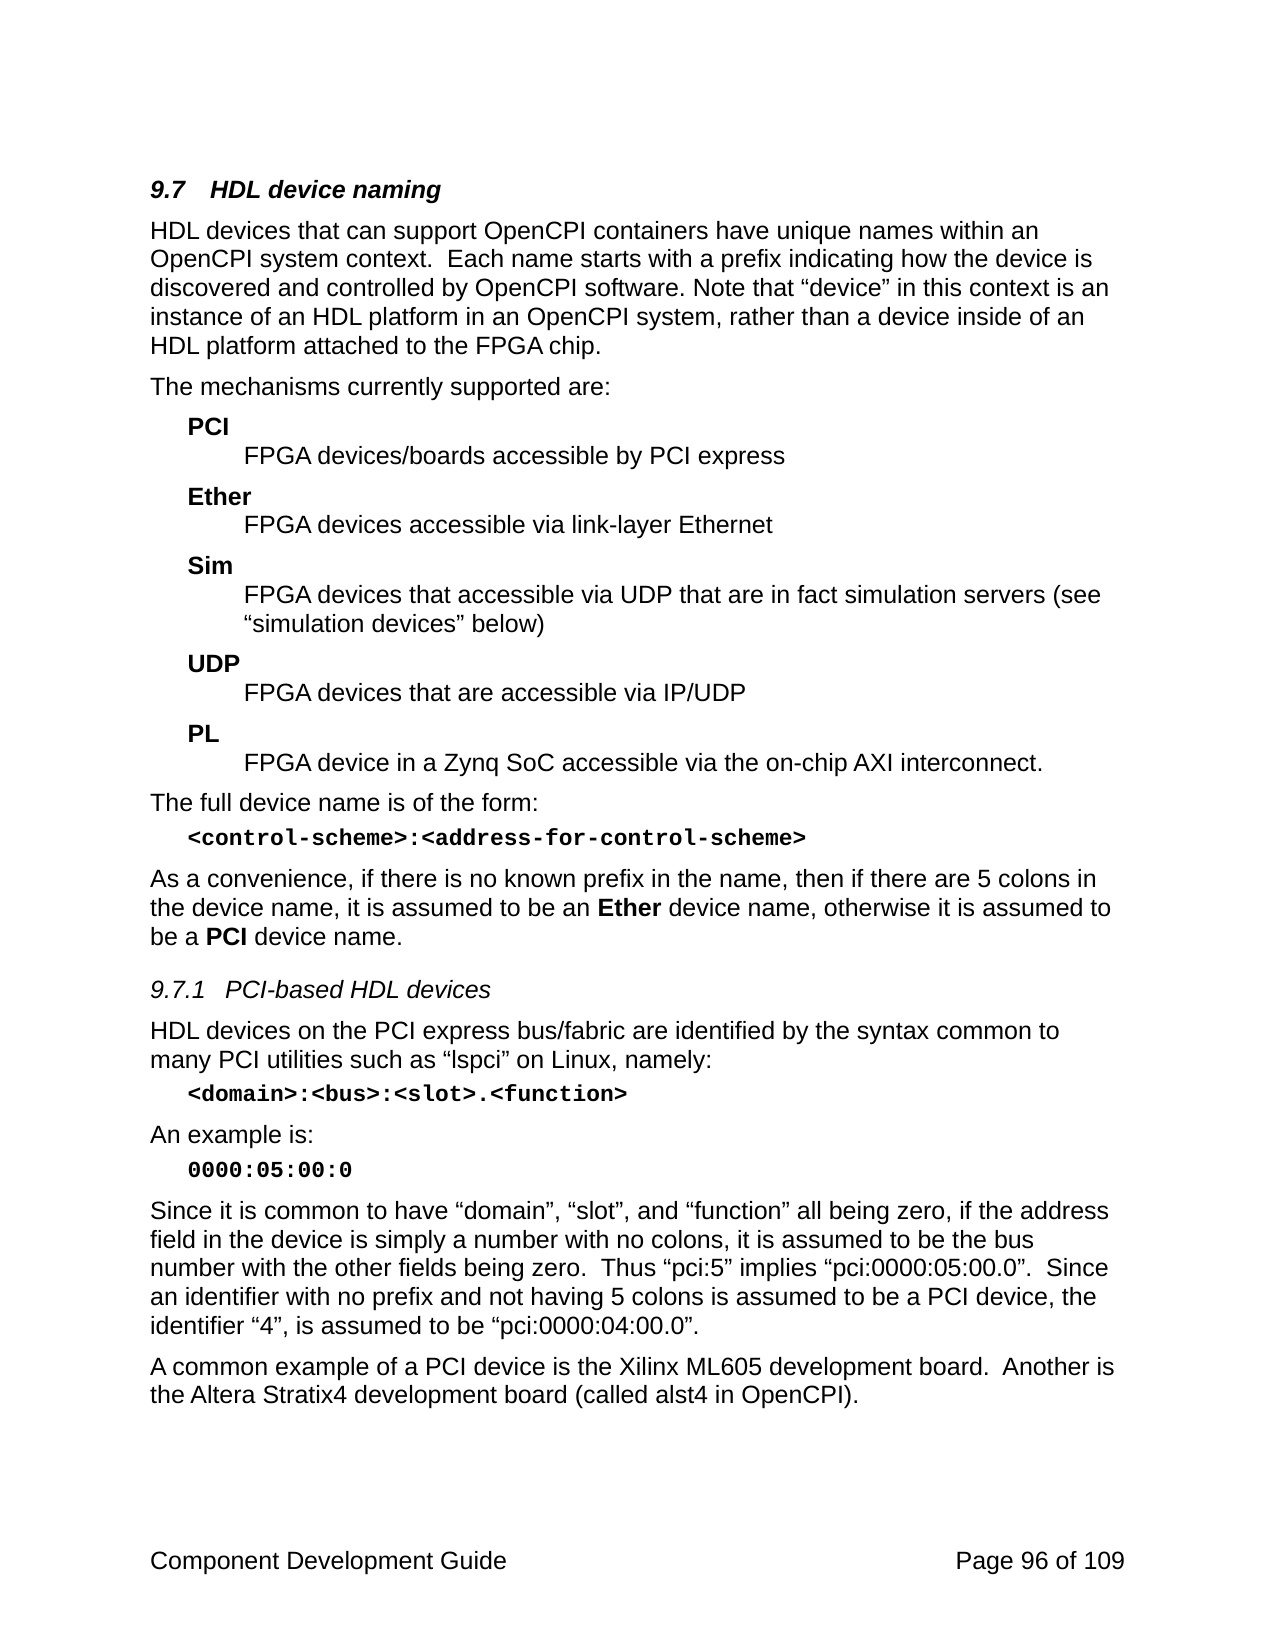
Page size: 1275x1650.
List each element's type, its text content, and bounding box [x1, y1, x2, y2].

subtitle HDL device naming [150, 175, 1125, 204]
text UDP FPGA devices that are accessible via IP/UDP [187, 649, 1125, 707]
text Since it is common to have “domain”, “slot”, and “function” all being zero, if the address field in the device is simply a number with no colons, it is assumed to be the bus number with the other fields being zero. Thus “pci:5” implies “pci:0000:05:00.0”. Since an identifier with no prefix and not having 5 colons is assumed to be a PCI device, the identifier “4”, is assumed to be “pci:0000:04:00.0”. [150, 1196, 1125, 1340]
text PL FPGA device in a Zynq SoC accessible via the on-chip AXI interconnect. [187, 719, 1125, 776]
text HDL devices that can support OpenCPI containers have unique names within an OpenCPI system context. Each name starts with a prefix indicating how the device is discovered and controlled by OpenCPI software. Note that “device” in this context is an instance of an HDL platform in an OpenCPI system, rather than a device inside of an HDL platform attached to the FPGA chip. [150, 216, 1125, 359]
text PCI FPGA devices/boards accessible by PCI express [187, 412, 1125, 470]
text Ether FPGA devices accessible via link-layer Ethernet [187, 482, 1125, 539]
text A common example of a PCI device is the Xilinx ML605 development board. Another is the Altera Stratix4 development board (called alst4 in OpenCPI). [150, 1352, 1125, 1409]
text The mechanisms currently supported are: [150, 371, 1125, 400]
text 0000:05:00:0 [187, 1158, 1125, 1184]
subtitle PCI-based HDL devices [150, 975, 1125, 1004]
text An example is: [150, 1120, 1125, 1149]
text <control-scheme>:<address-for-control-scheme> [187, 826, 1125, 852]
text The full device name is of the form: [150, 788, 1125, 817]
text As a convenience, if there is no known prefix in the name, then if there are 5 colons in the device name, it is assumed to be an Ether device name, otherwise it is assumed to be a PCI device name. [150, 864, 1125, 950]
text HDL devices on the PCI express bus/fabric are identified by the syntax common to many PCI utilities such as “lspci” on Linux, namely: [150, 1016, 1125, 1073]
text Sim FPGA devices that accessible via UDP that are in fact simulation servers (see “simulation devices” below) [187, 551, 1125, 637]
text <domain>:<bus>:<slot>.<function> [187, 1082, 1125, 1108]
